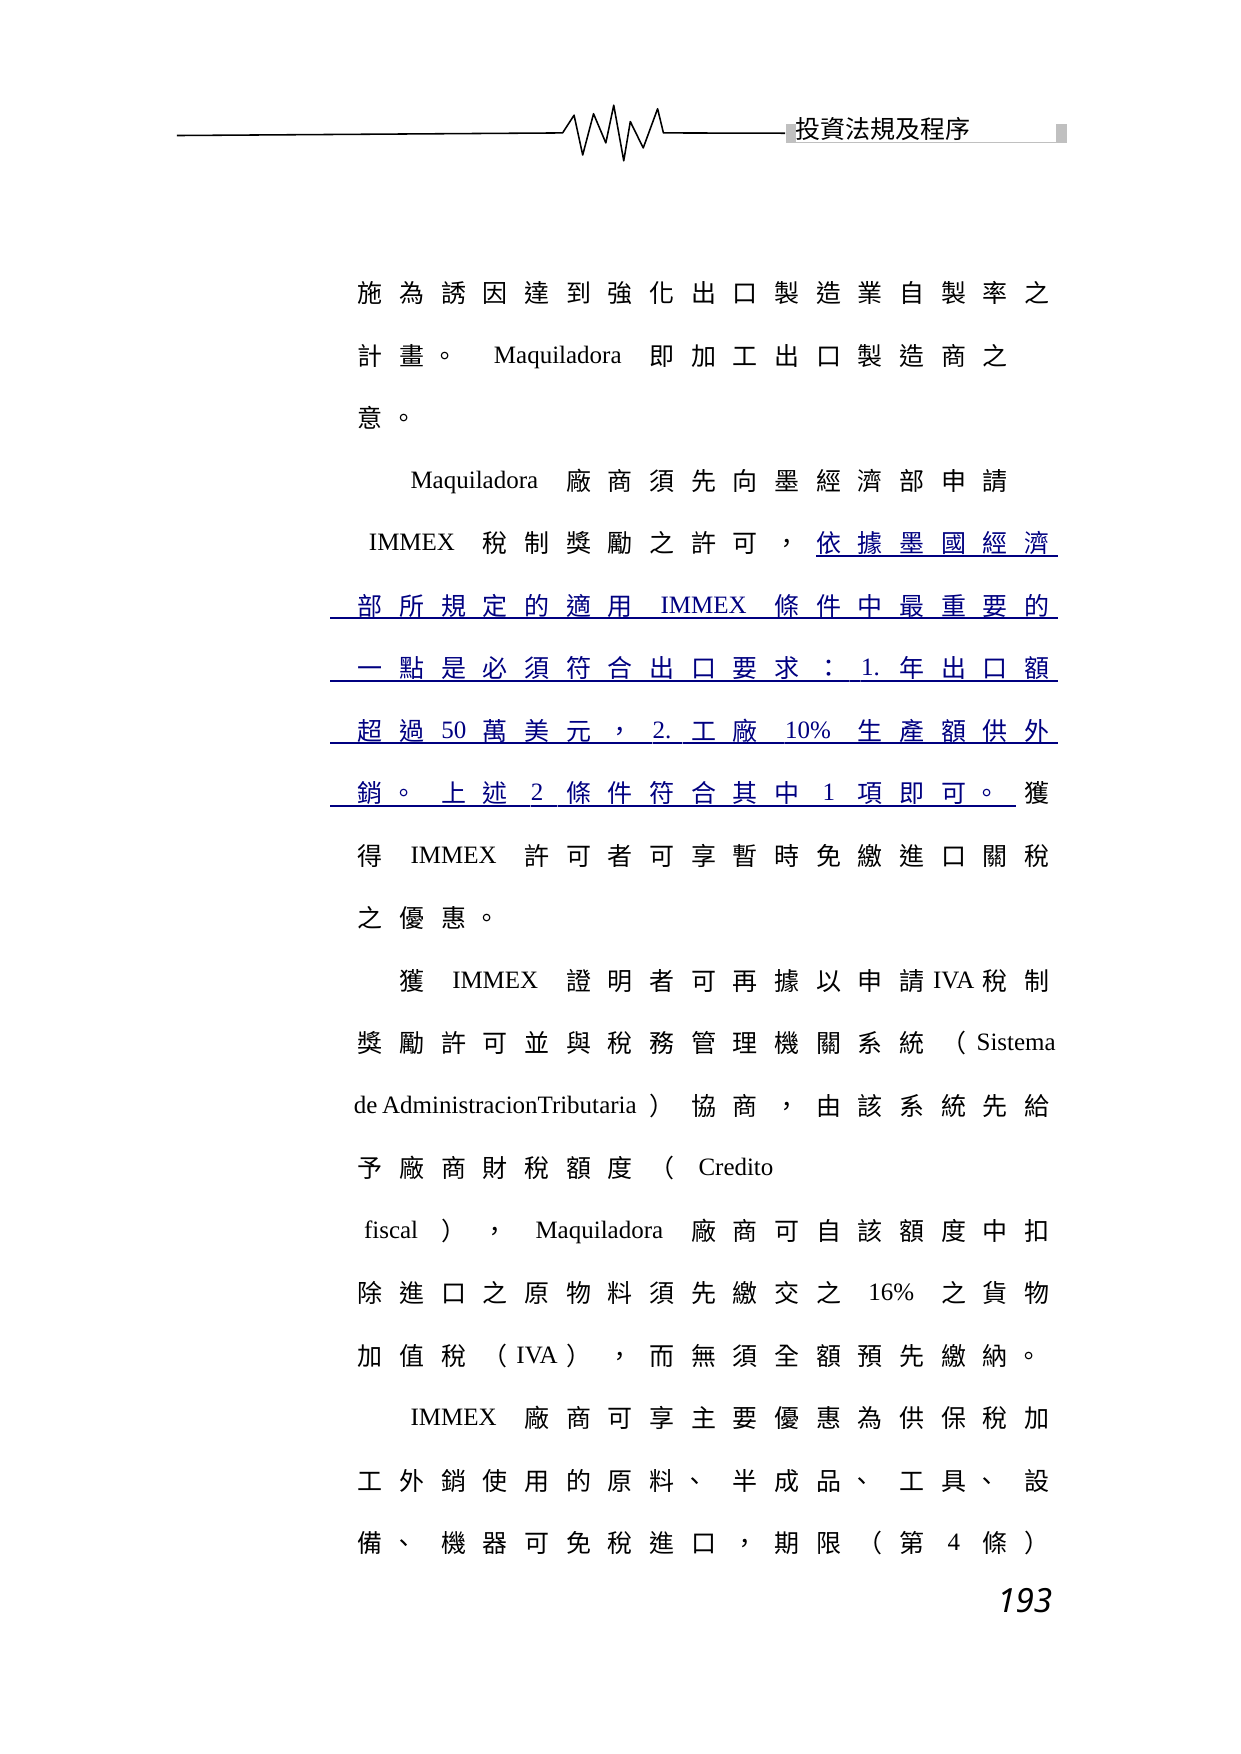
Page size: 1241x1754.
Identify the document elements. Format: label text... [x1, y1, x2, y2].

text IMMEX廠商可享主要優惠為供保稅加工外銷使用的原料、半成品、工具、設備、機器可免稅進口，期限（第4條） [330, 1375, 1058, 1563]
text 獲IMMEX證明者可再據以申請IVA稅制獎勵許可並與稅務管理機關系統（Sistema de AdministracionTributaria）協商，由該系統先給予廠商財稅額度（Credito fiscal），Maquiladora廠商可自該額度中扣除進口之原物料須先繳交之16%之貨物加值稅（IVA），而無須全額預先繳納。 [330, 938, 1058, 1375]
text Maquiladora廠商須先向墨經濟部申請IMMEX稅制獎勵之許可，依據墨國經濟部所規定的適用IMMEX條件中最重要的 [330, 438, 1058, 617]
text 超過50萬美元，2.工廠10%生產額供外 [330, 682, 1058, 742]
text 銷。上述2條件符合其中1項即可。獲得IMMEX許可者可享暫時免繳進口關稅之優惠。 [330, 744, 1058, 938]
text 一點是必須符合出口要求：1.年出口額 [330, 619, 1058, 680]
text 施為誘因達到強化出口製造業自製率之計畫。Maquiladora即加工出口製造商之意。 [330, 250, 1058, 438]
